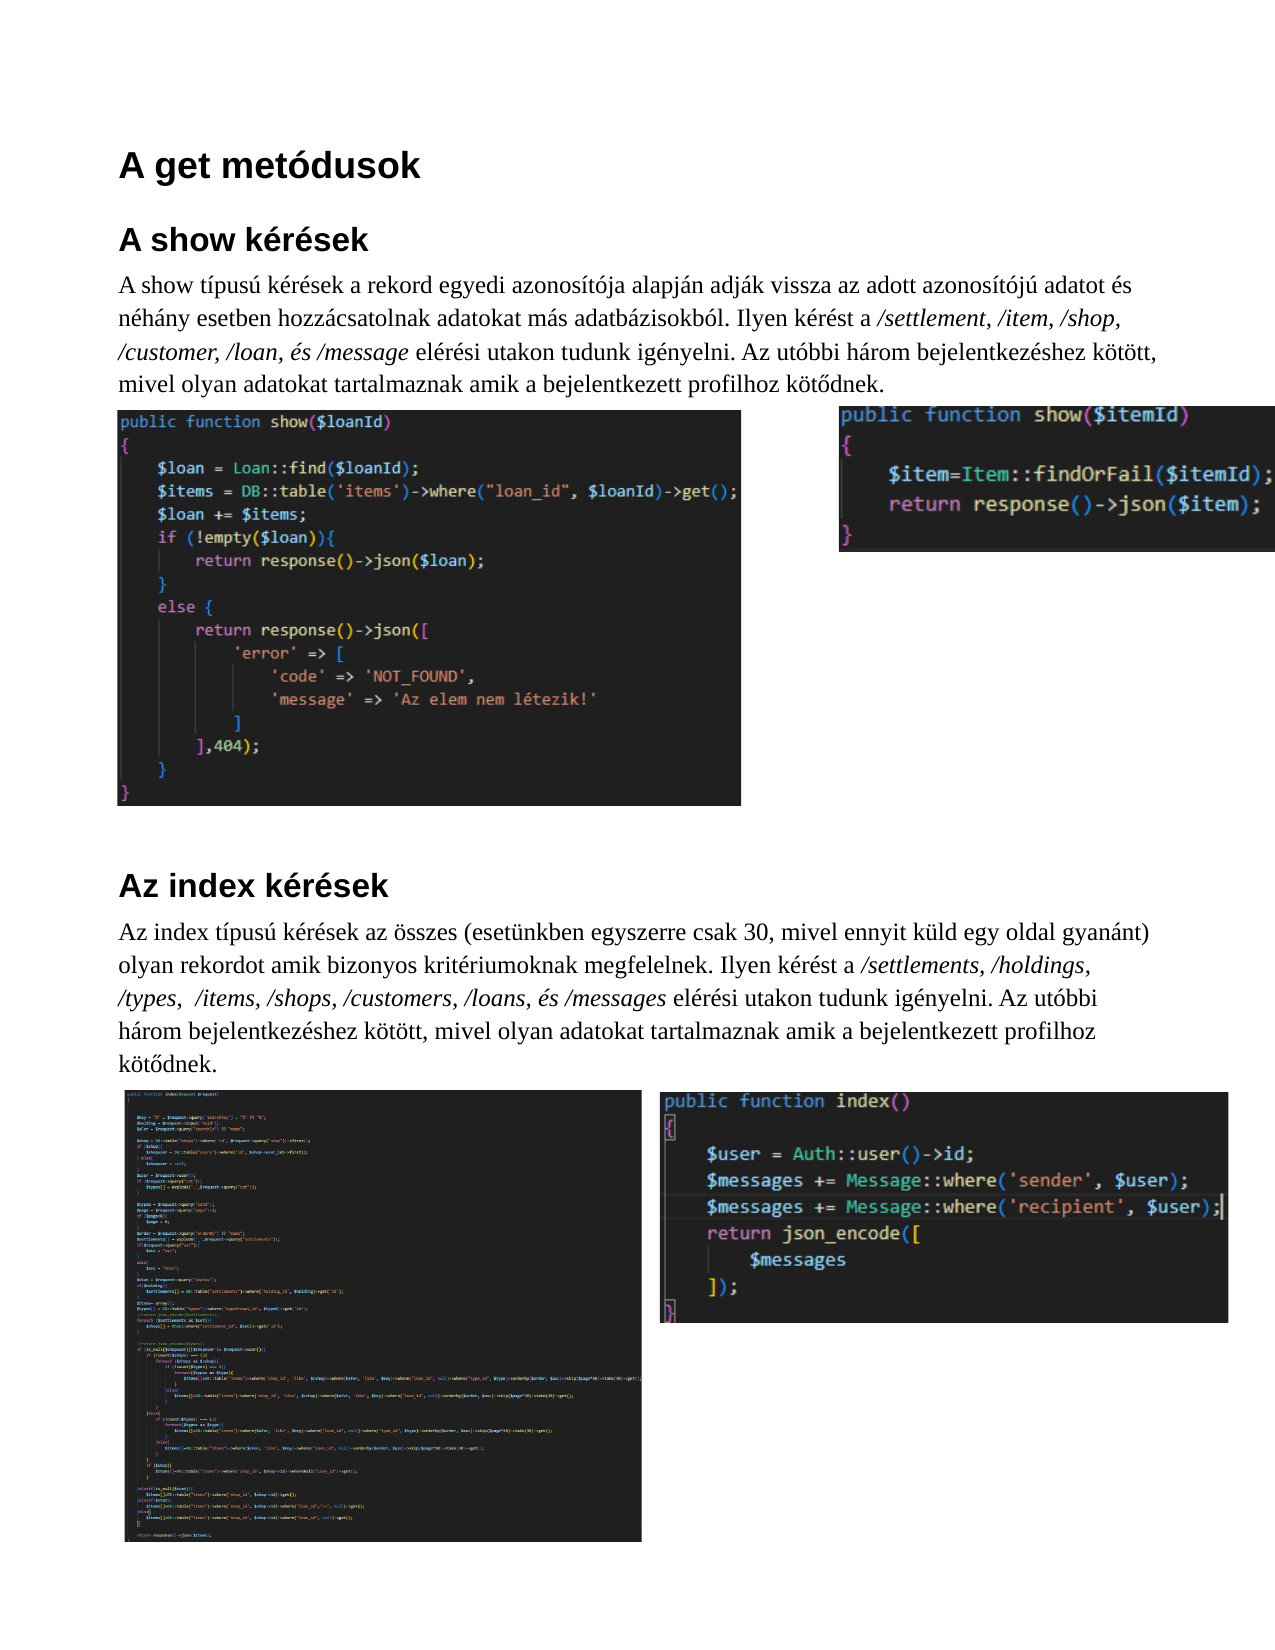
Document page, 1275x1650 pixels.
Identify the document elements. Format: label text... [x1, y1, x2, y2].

subtitle A get metódusok [118, 143, 1157, 186]
picture [838, 406, 1275, 552]
picture [659, 1092, 1229, 1323]
text Az index típusú kérések az összes (esetünkben egyszerre csak 30, mivel ennyit küld egy oldal gyanánt) olyan rekordot amik bizonyos kritériumoknak megfelelnek. Ilyen kérést a /settlements, /holdings, /types, /items, /shops, /customers, /loans, és /messages elérési utakon tudunk igényelni. Az utóbbi három bejelentkezéshez kötött, mivel olyan adatokat tartalmaznak amik a bejelentkezett profilhoz kötődnek. [118, 917, 1157, 1078]
subtitle Az index kérések [118, 866, 1157, 905]
text A show típusú kérések a rekord egyedi azonosítója alapján adják vissza az adott azonosítójú adatot és néhány esetben hozzácsatolnak adatokat más adatbázisokból. Ilyen kérést a /settlement, /item, /shop, /customer, /loan, és /message elérési utakon tudunk igényelni. Az utóbbi három bejelentkezéshez kötött, mivel olyan adatokat tartalmaznak amik a bejelentkezett profilhoz kötődnek. [118, 271, 1157, 398]
picture [124, 1090, 642, 1542]
picture [117, 410, 742, 806]
subtitle A show kérések [118, 219, 1157, 258]
